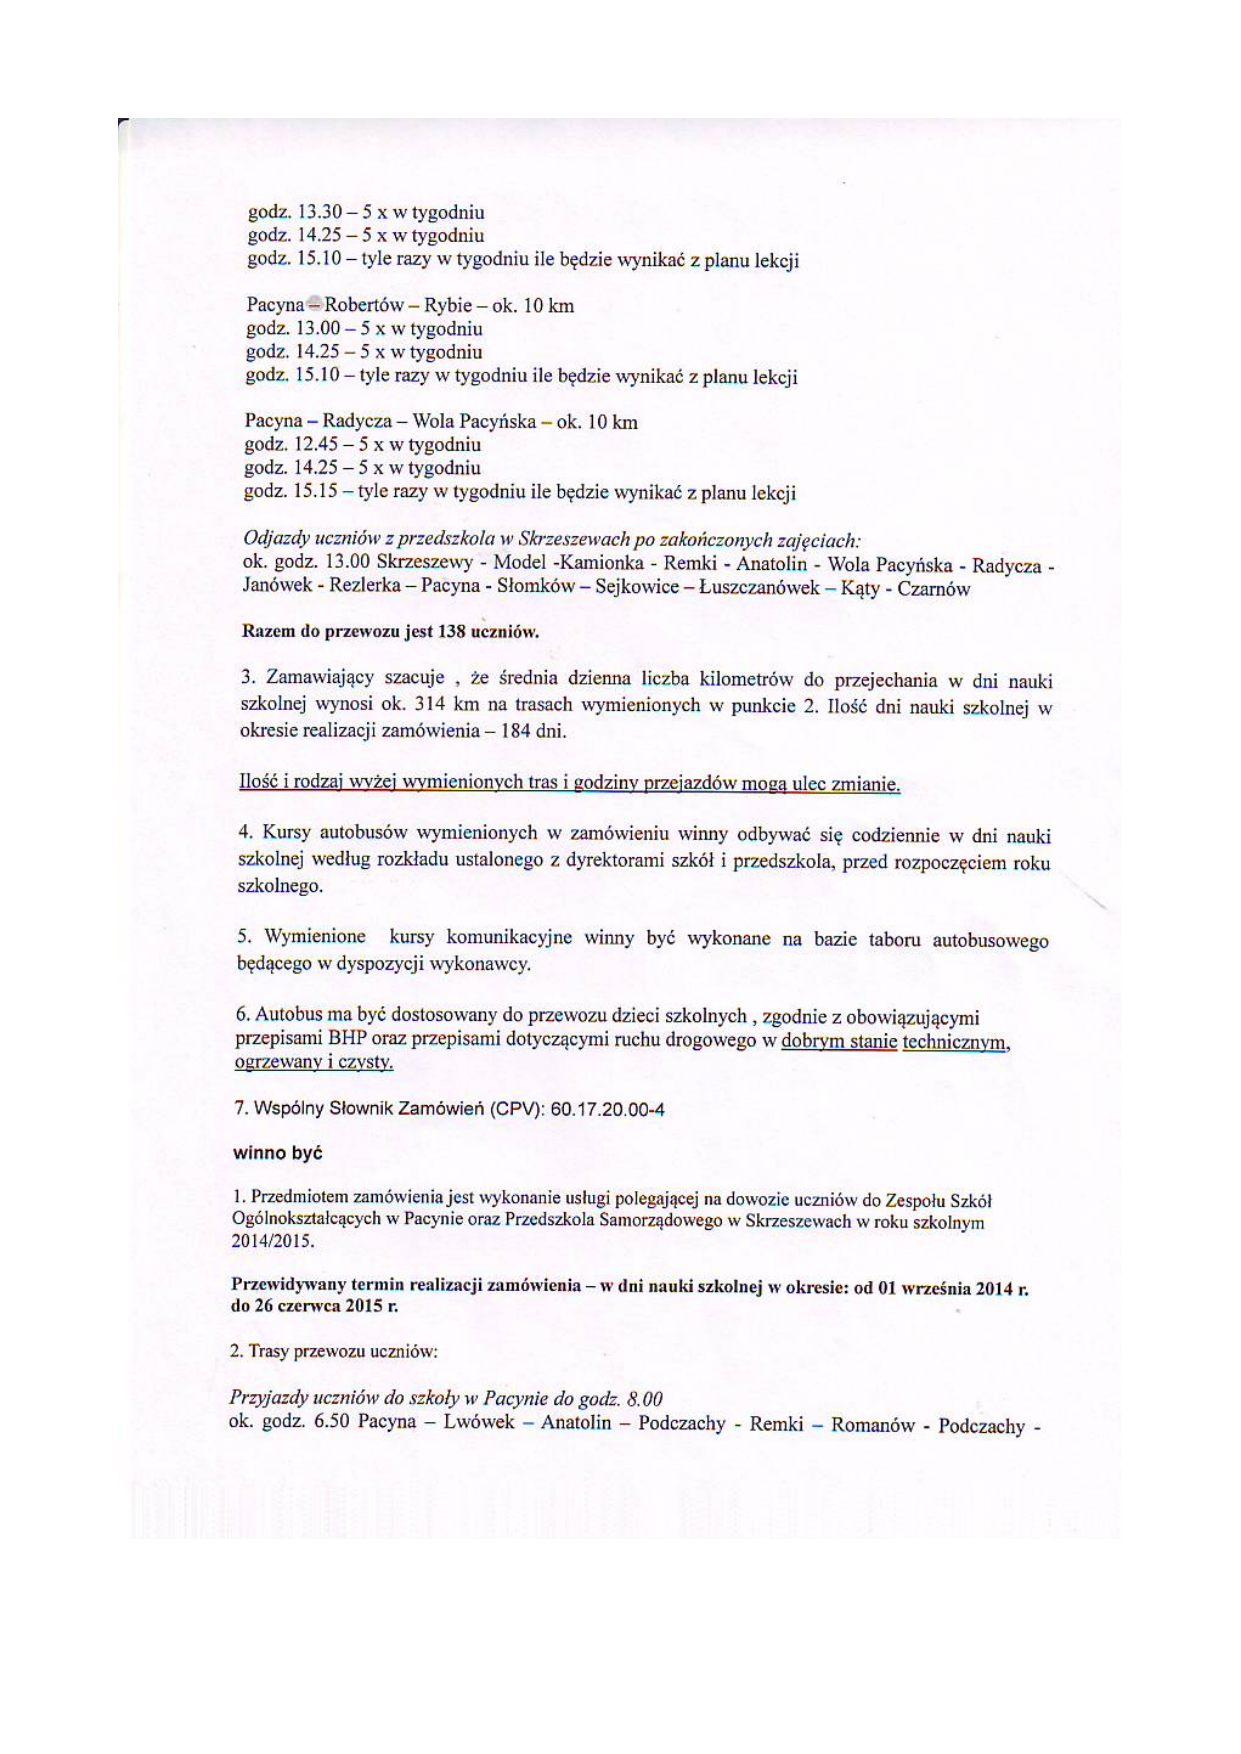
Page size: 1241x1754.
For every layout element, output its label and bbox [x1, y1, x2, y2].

picture [118, 118, 1122, 1539]
